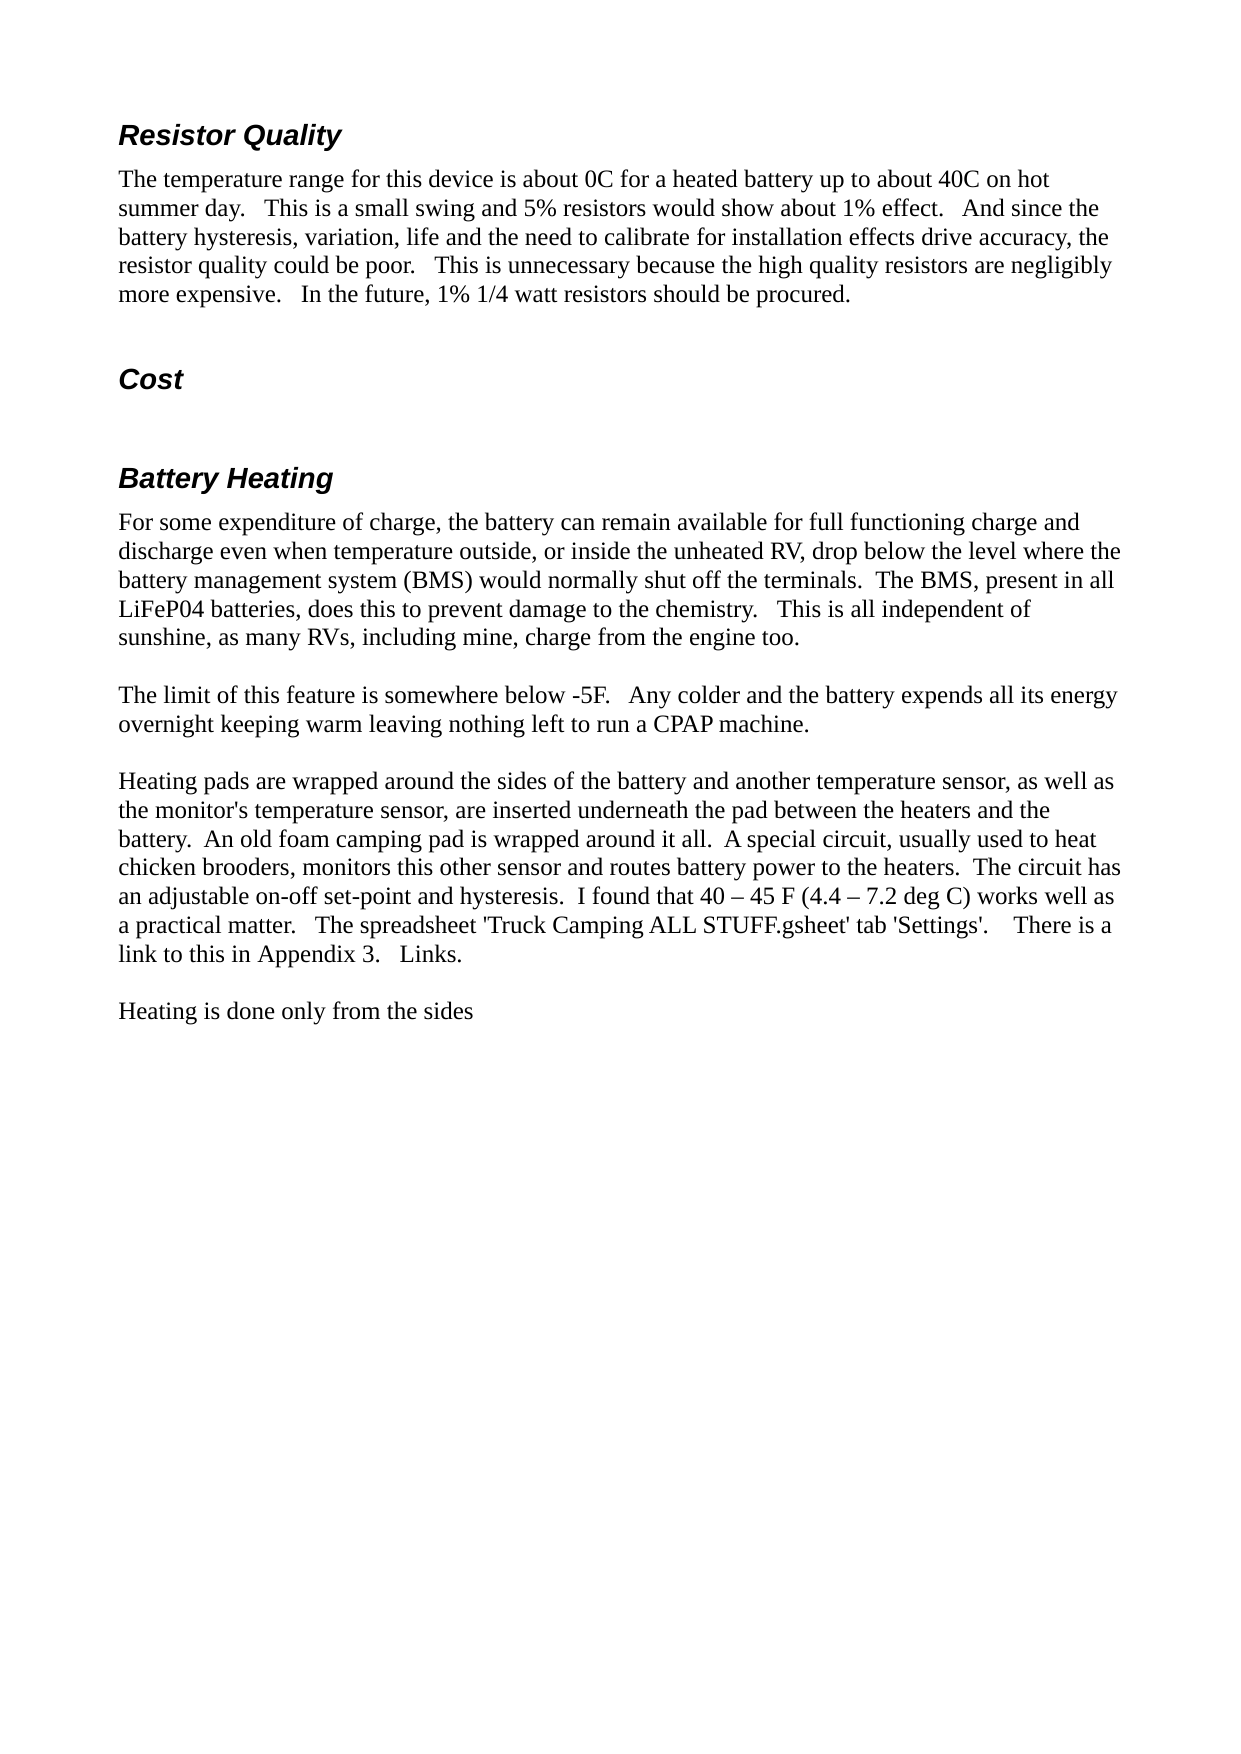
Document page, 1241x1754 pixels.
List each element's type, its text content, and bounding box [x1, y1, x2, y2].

text The temperature range for this device is about 0C for a heated battery up to about 40C on hot summer day. This is a small swing and 5% resistors would show about 1% effect. And since the battery hysteresis, variation, life and the need to calibrate for installation effects drive accuracy, the resistor quality could be poor. This is unnecessary because the high quality resistors are negligibly more expensive. In the future, 1% 1/4 watt resistors should be procured. [118, 164, 1122, 308]
subtitle Resistor Quality [118, 118, 1122, 152]
text Heating pads are wrapped around the sides of the battery and another temperature sensor, as well as the monitor's temperature sensor, are inserted underneath the pad between the heaters and the battery. An old foam camping pad is wrapped around it all. A special circuit, usually used to heat chicken brooders, monitors this other sensor and routes battery power to the heaters. The circuit has an adjustable on-off set-point and hysteresis. I found that 40 – 45 F (4.4 – 7.2 deg C) works well as a practical matter. The spreadsheet 'Truck Camping ALL STUFF.gsheet' tab 'Settings'. There is a link to this in Appendix 3. Links. [118, 766, 1122, 967]
subtitle Battery Heating [118, 461, 1122, 495]
text For some expenditure of charge, the battery can remain available for full functioning charge and discharge even when temperature outside, or inside the unheated RV, drop below the level where the battery management system (BMS) would normally shut off the terminals. The BMS, present in all LiFeP04 batteries, does this to prevent damage to the chemistry. This is all independent of sunshine, as many RVs, including mine, charge from the engine too. [118, 507, 1122, 651]
subtitle Cost [118, 362, 1122, 395]
text The limit of this feature is somewhere below -5F. Any colder and the battery expends all its energy overnight keeping warm leaving nothing left to run a CPAP machine. [118, 680, 1122, 737]
text Heating is done only from the sides [118, 996, 1122, 1025]
